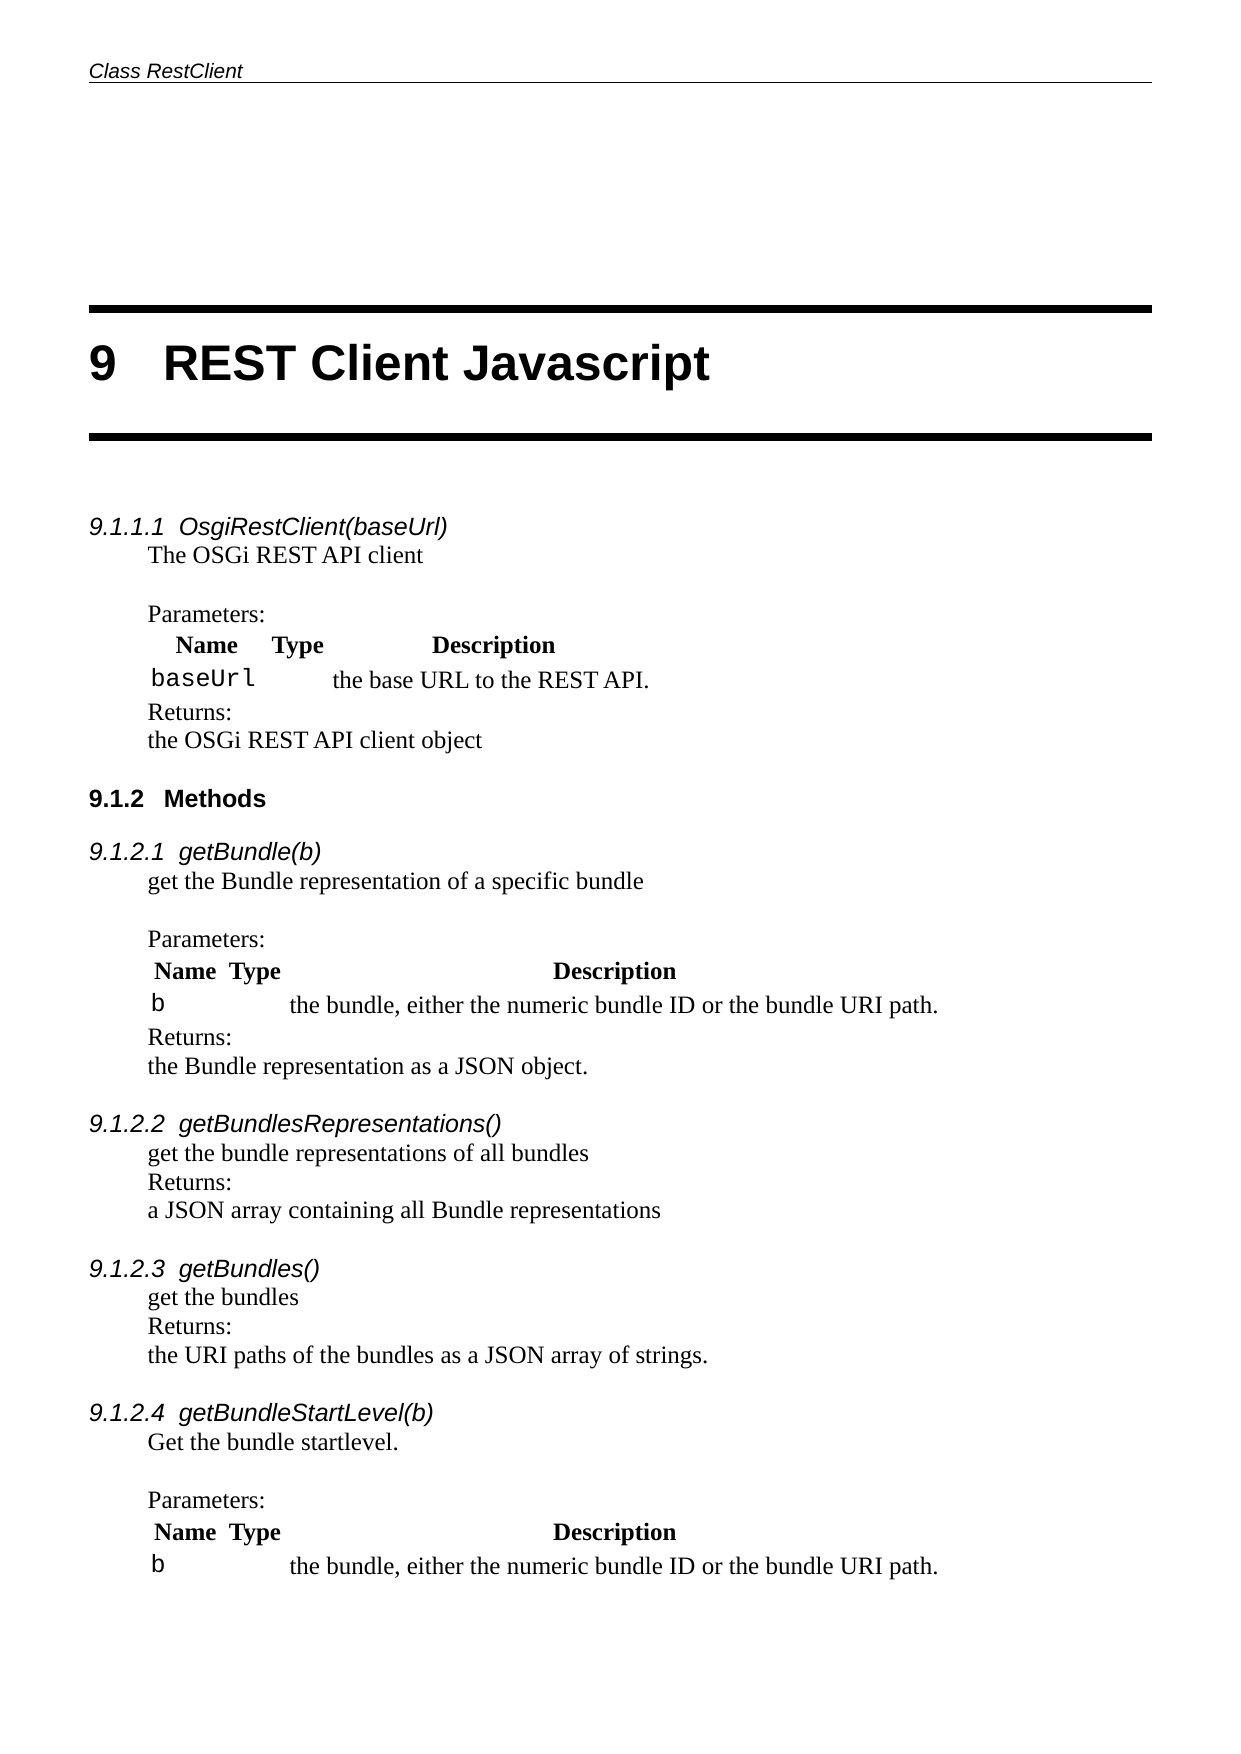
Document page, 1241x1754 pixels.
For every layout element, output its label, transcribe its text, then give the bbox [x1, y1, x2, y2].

subtitle OsgiRestClient(baseUrl) [88, 512, 1152, 541]
table_cell [223, 1549, 286, 1583]
list The OSGi REST API client [147, 541, 1152, 569]
table_header Name [148, 1514, 223, 1548]
list get the bundle representations of all bundles [147, 1138, 1152, 1167]
table_cell [223, 988, 286, 1022]
subtitle Methods [88, 784, 1152, 812]
subtitle Returns: [147, 1022, 1152, 1051]
subtitle Returns: [147, 1167, 1152, 1196]
subtitle getBundle(b) [88, 837, 1152, 866]
table_cell the base URL to the REST API. [329, 662, 658, 697]
subtitle getBundlesRepresentations() [88, 1109, 1152, 1138]
list get the bundles [147, 1282, 1152, 1311]
table_header Description [329, 628, 658, 662]
list the URI paths of the bundles as a JSON array of strings. [147, 1340, 1152, 1369]
table_header Name [148, 628, 266, 662]
table_cell the bundle, either the numeric bundle ID or the bundle URI path. [286, 988, 943, 1022]
table_cell b [148, 988, 223, 1022]
list get the Bundle representation of a specific bundle [147, 866, 1152, 895]
subtitle REST Client Javascript [88, 306, 1152, 441]
table_header Type [266, 628, 329, 662]
subtitle Parameters: [147, 924, 1152, 953]
list the Bundle representation as a JSON object. [147, 1051, 1152, 1080]
table_cell [266, 662, 329, 697]
subtitle Parameters: [147, 599, 1152, 627]
subtitle getBundleStartLevel(b) [88, 1398, 1152, 1427]
subtitle Returns: [147, 697, 1152, 725]
subtitle getBundles() [88, 1254, 1152, 1282]
subtitle Parameters: [147, 1485, 1152, 1514]
list a JSON array containing all Bundle representations [147, 1196, 1152, 1224]
table_cell baseUrl [148, 662, 266, 697]
list the OSGi REST API client object [147, 725, 1152, 754]
table_cell b [148, 1549, 223, 1583]
subtitle Returns: [147, 1311, 1152, 1340]
table_cell the bundle, either the numeric bundle ID or the bundle URI path. [286, 1549, 943, 1583]
table_header Name [148, 953, 223, 988]
table_header Description [286, 953, 943, 988]
table_header Description [286, 1514, 943, 1548]
table_header Type [223, 1514, 286, 1548]
table_header Type [223, 953, 286, 988]
list Get the bundle startlevel. [147, 1427, 1152, 1456]
